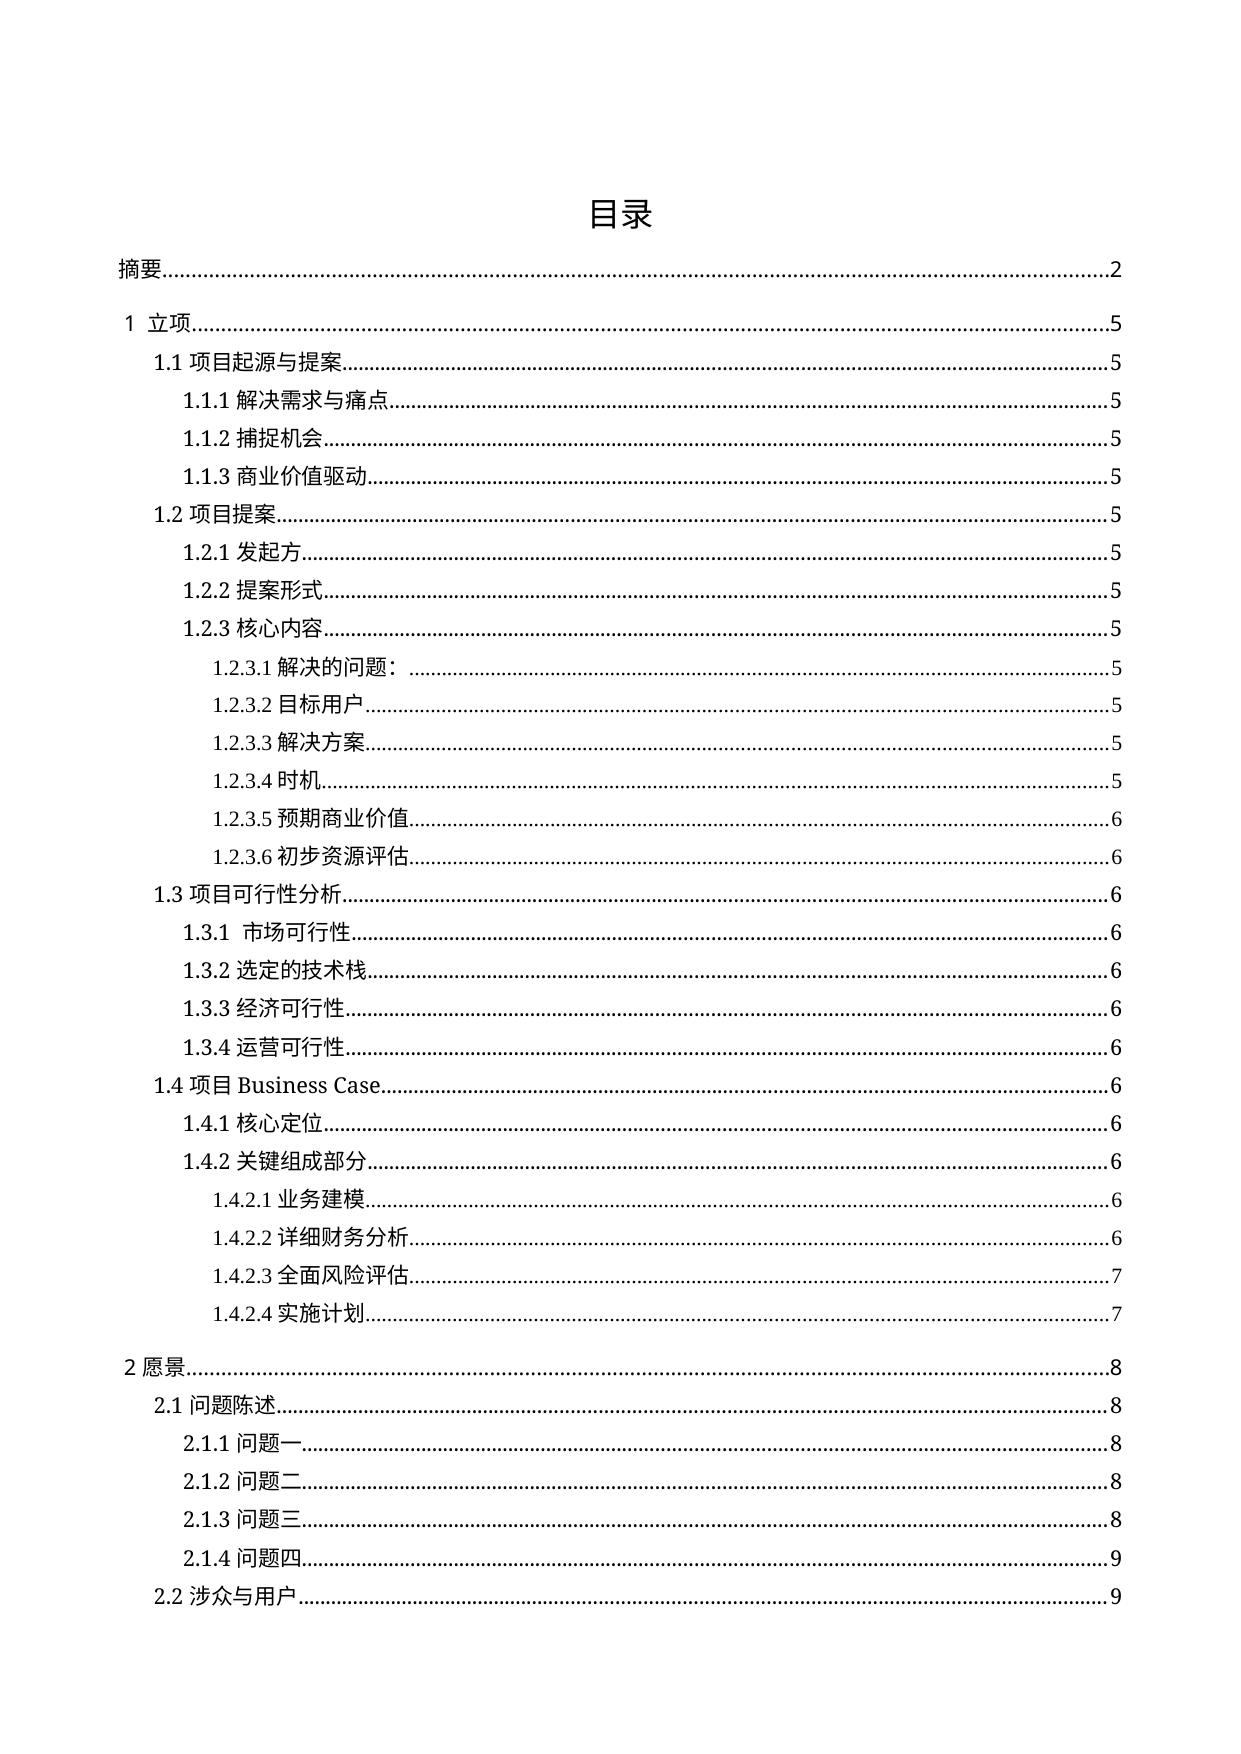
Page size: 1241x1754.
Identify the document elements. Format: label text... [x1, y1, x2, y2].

text 2.2 涉众与用户 9 [148, 1579, 1122, 1611]
text 1.2.3.1 解决的问题： 5 [207, 649, 1122, 681]
text 1.1.3 商业价值驱动 5 [177, 459, 1122, 491]
text 1.4.2.4 实施计划 7 [207, 1296, 1122, 1327]
text 1.1.1 解决需求与痛点 5 [177, 383, 1122, 414]
text 1.2.3.3 解决方案 5 [207, 725, 1122, 757]
text 1.3.4 运营可行性 6 [177, 1029, 1122, 1061]
text 1.3.3 经济可行性 6 [177, 991, 1122, 1023]
text 1.3.1 市场可行性 6 [177, 915, 1122, 947]
text 1 立项 5 [118, 306, 1122, 338]
text 2.1.3 问题三 8 [177, 1502, 1122, 1534]
text 1.2.3 核心内容 5 [177, 611, 1122, 643]
text 2.1.4 问题四 9 [177, 1541, 1122, 1572]
text 1.3 项目可行性分析 6 [148, 877, 1122, 909]
text 2.1.2 问题二 8 [177, 1464, 1122, 1496]
text 2.1 问题陈述 8 [148, 1388, 1122, 1420]
text 2.1.1 问题一 8 [177, 1426, 1122, 1458]
text 1.2.3.2 目标用户 5 [207, 687, 1122, 719]
text 1.4.2.1 业务建模 6 [207, 1182, 1122, 1214]
text 1.1 项目起源与提案 5 [148, 344, 1122, 376]
text 1.4.1 核心定位 6 [177, 1106, 1122, 1138]
text 1.4.2.3 全面风险评估 7 [207, 1258, 1122, 1289]
text 1.2.1 发起方 5 [177, 535, 1122, 567]
text 1.1.2 捕捉机会 5 [177, 421, 1122, 453]
text 1.2 项目提案 5 [148, 497, 1122, 529]
text 1.2.3.5 预期商业价值 6 [207, 801, 1122, 833]
text 1.4.2 关键组成部分 6 [177, 1144, 1122, 1176]
text 1.3.2 选定的技术栈 6 [177, 953, 1122, 985]
subtitle 目录 [118, 188, 1122, 236]
text 摘要 2 [118, 252, 1122, 284]
text 1.4 项目Business Case 6 [148, 1068, 1122, 1099]
text 1.2.2 提案形式 5 [177, 573, 1122, 605]
text 2 愿景 8 [118, 1350, 1122, 1382]
text 1.2.3.6 初步资源评估 6 [207, 839, 1122, 871]
text 1.4.2.2 详细财务分析 6 [207, 1220, 1122, 1252]
text 1.2.3.4 时机 5 [207, 763, 1122, 795]
